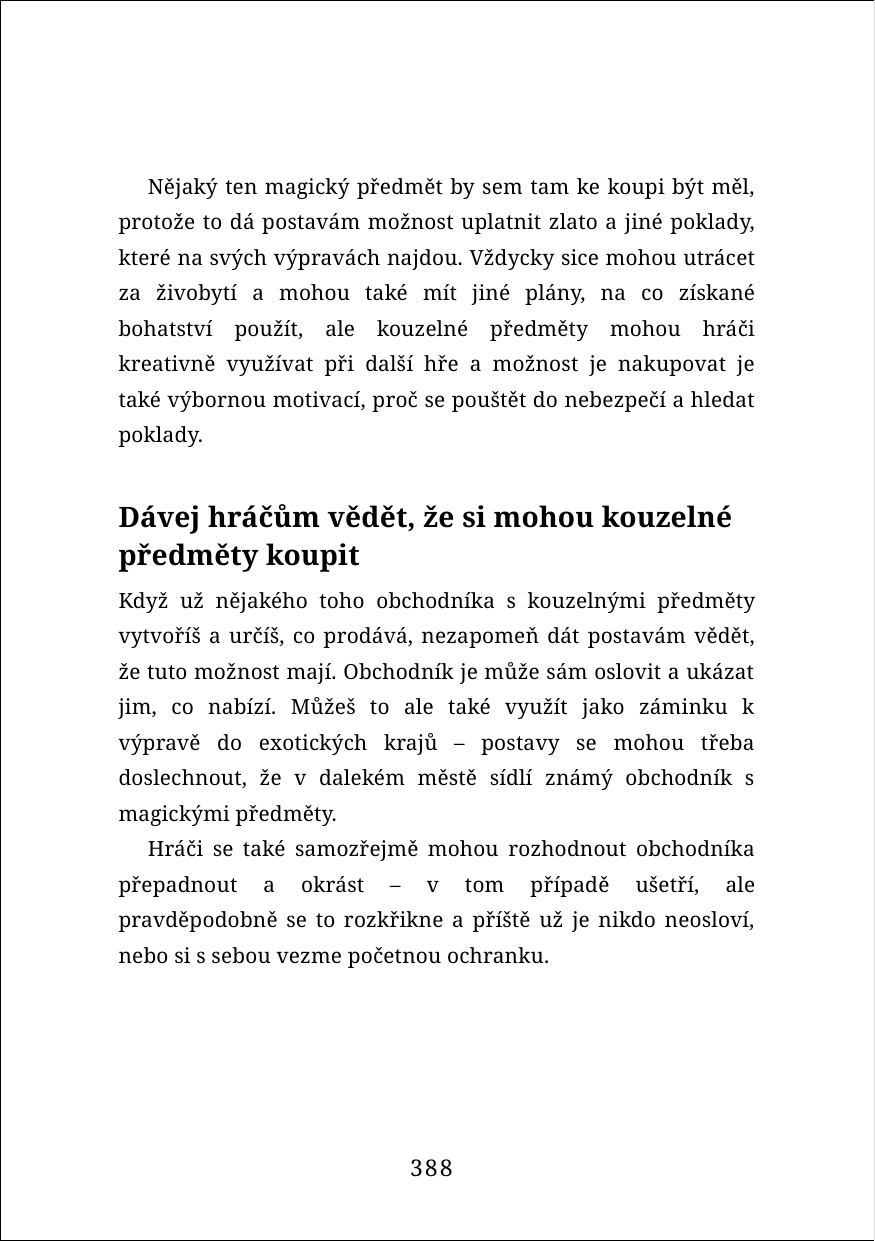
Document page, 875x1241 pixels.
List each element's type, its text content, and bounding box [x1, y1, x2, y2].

subtitle Dávej hráčům vědět, že si mohou kouzelné předměty koupit [118, 497, 756, 574]
text Když už nějakého toho obchodníka s kouzelnými předměty vytvoříš a určíš, co prodává, nezapomeň dát postavám vědět, že tuto možnost mají. Obchodník je může sám oslovit a ukázat jim, co nabízí. Můžeš to ale také využít jako záminku k výpravě do exotických krajů – postavy se mohou třeba doslechnout, že v dalekém městě sídlí známý obchodník s magickými předměty. Hráči se také samozřejmě mohou rozhodnout obchodníka přepadnout a okrást – v tom případě ušetří, ale pravděpodobně se to rozkřikne a příště už je nikdo neosloví, nebo si s sebou vezme početnou ochranku. [118, 586, 756, 969]
text Nějaký ten magický předmět by sem tam ke koupi být měl, protože to dá postavám možnost uplatnit zlato a jiné poklady, které na svých výpravách najdou. Vždycky sice mohou utrácet za živobytí a mohou také mít jiné plány, na co získané bohatství použít, ale kouzelné předměty mohou hráči kreativně využívat při další hře a možnost je nakupovat je také výbornou motivací, proč se pouštět do nebezpečí a hledat poklady. [118, 172, 756, 449]
